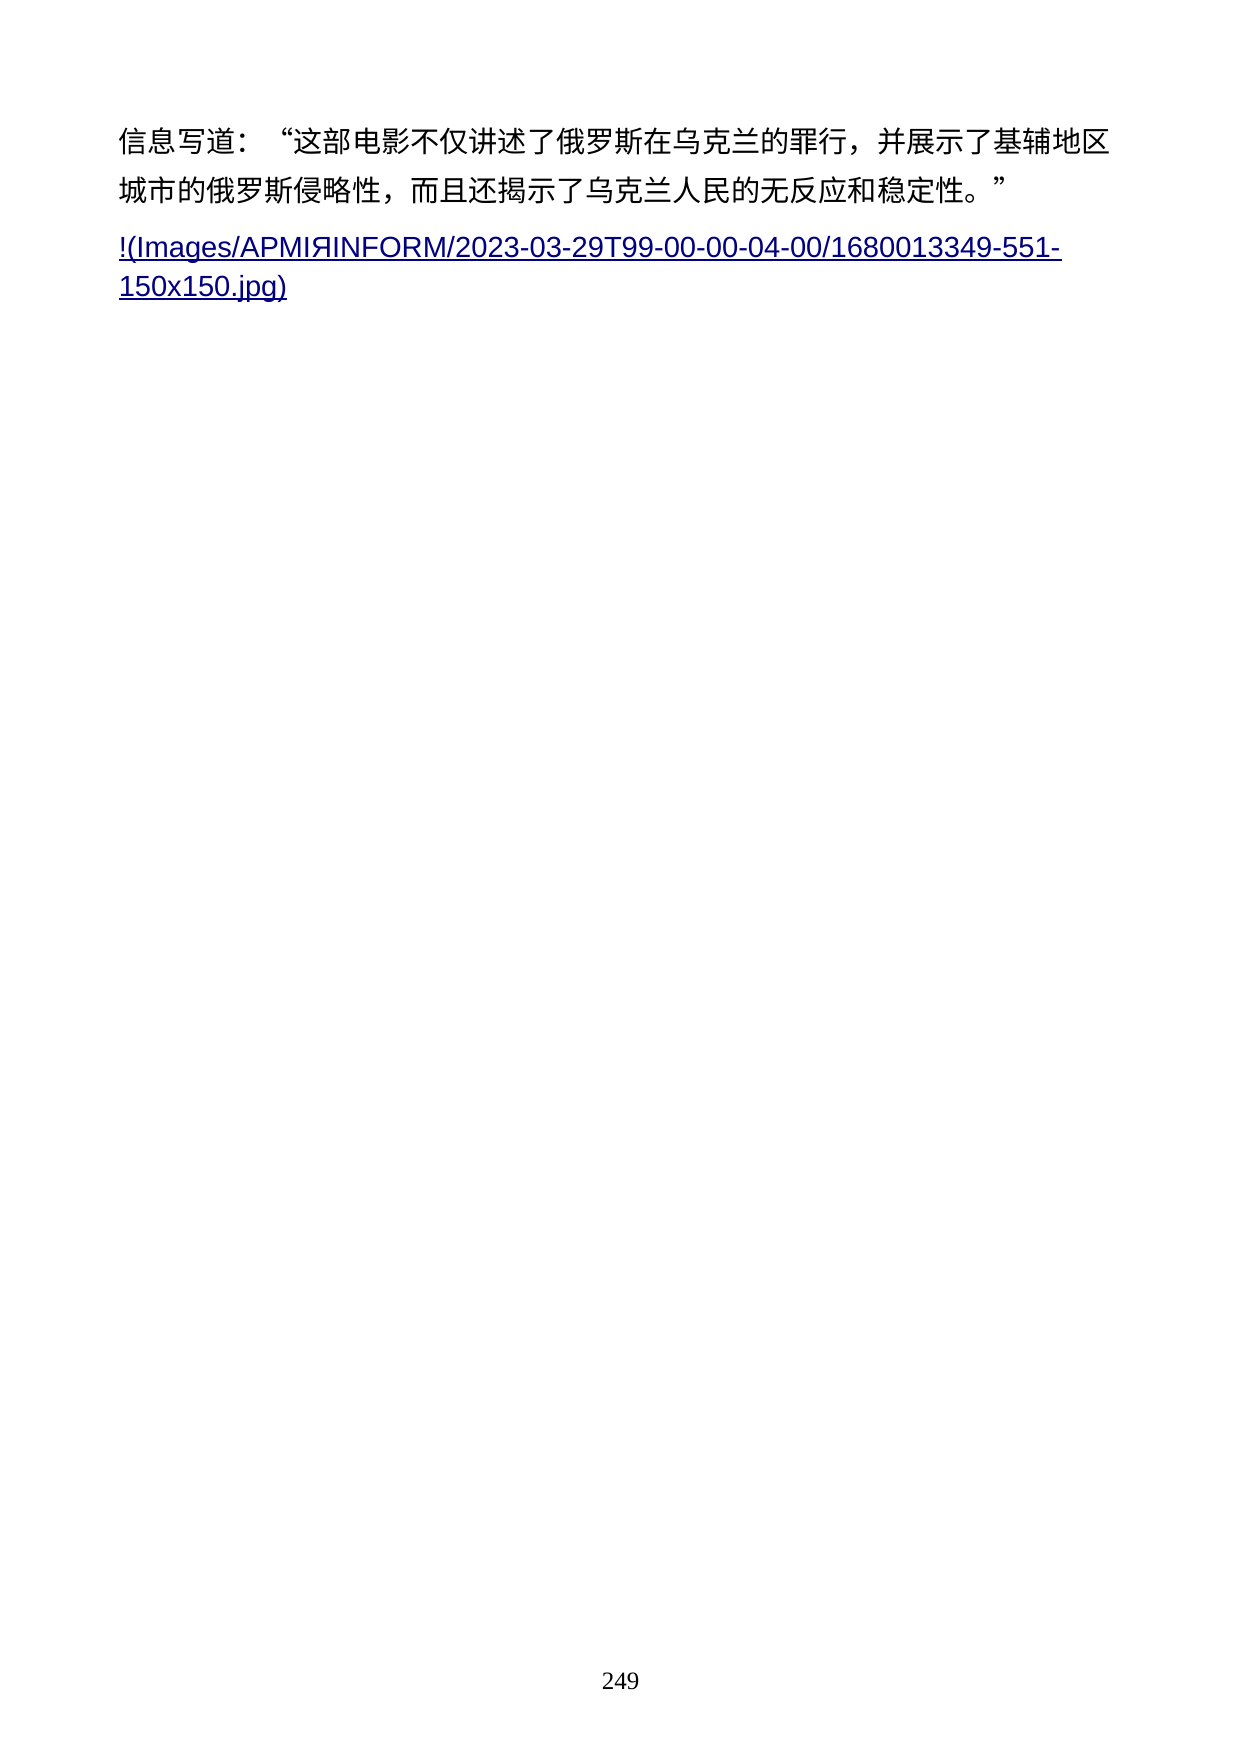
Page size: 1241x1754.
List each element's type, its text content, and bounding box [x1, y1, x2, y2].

text !(Images/AРМІЯINFORM/2023-03-29T99-00-00-04-00/1680013349-551-150x150.jpg) [118, 230, 1122, 302]
text 信息写道：“这部电影不仅讲述了俄罗斯在乌克兰的罪行，并展示了基辅地区城市的俄罗斯侵略性，而且还揭示了乌克兰人民的无反应和稳定性。” [118, 118, 1122, 209]
